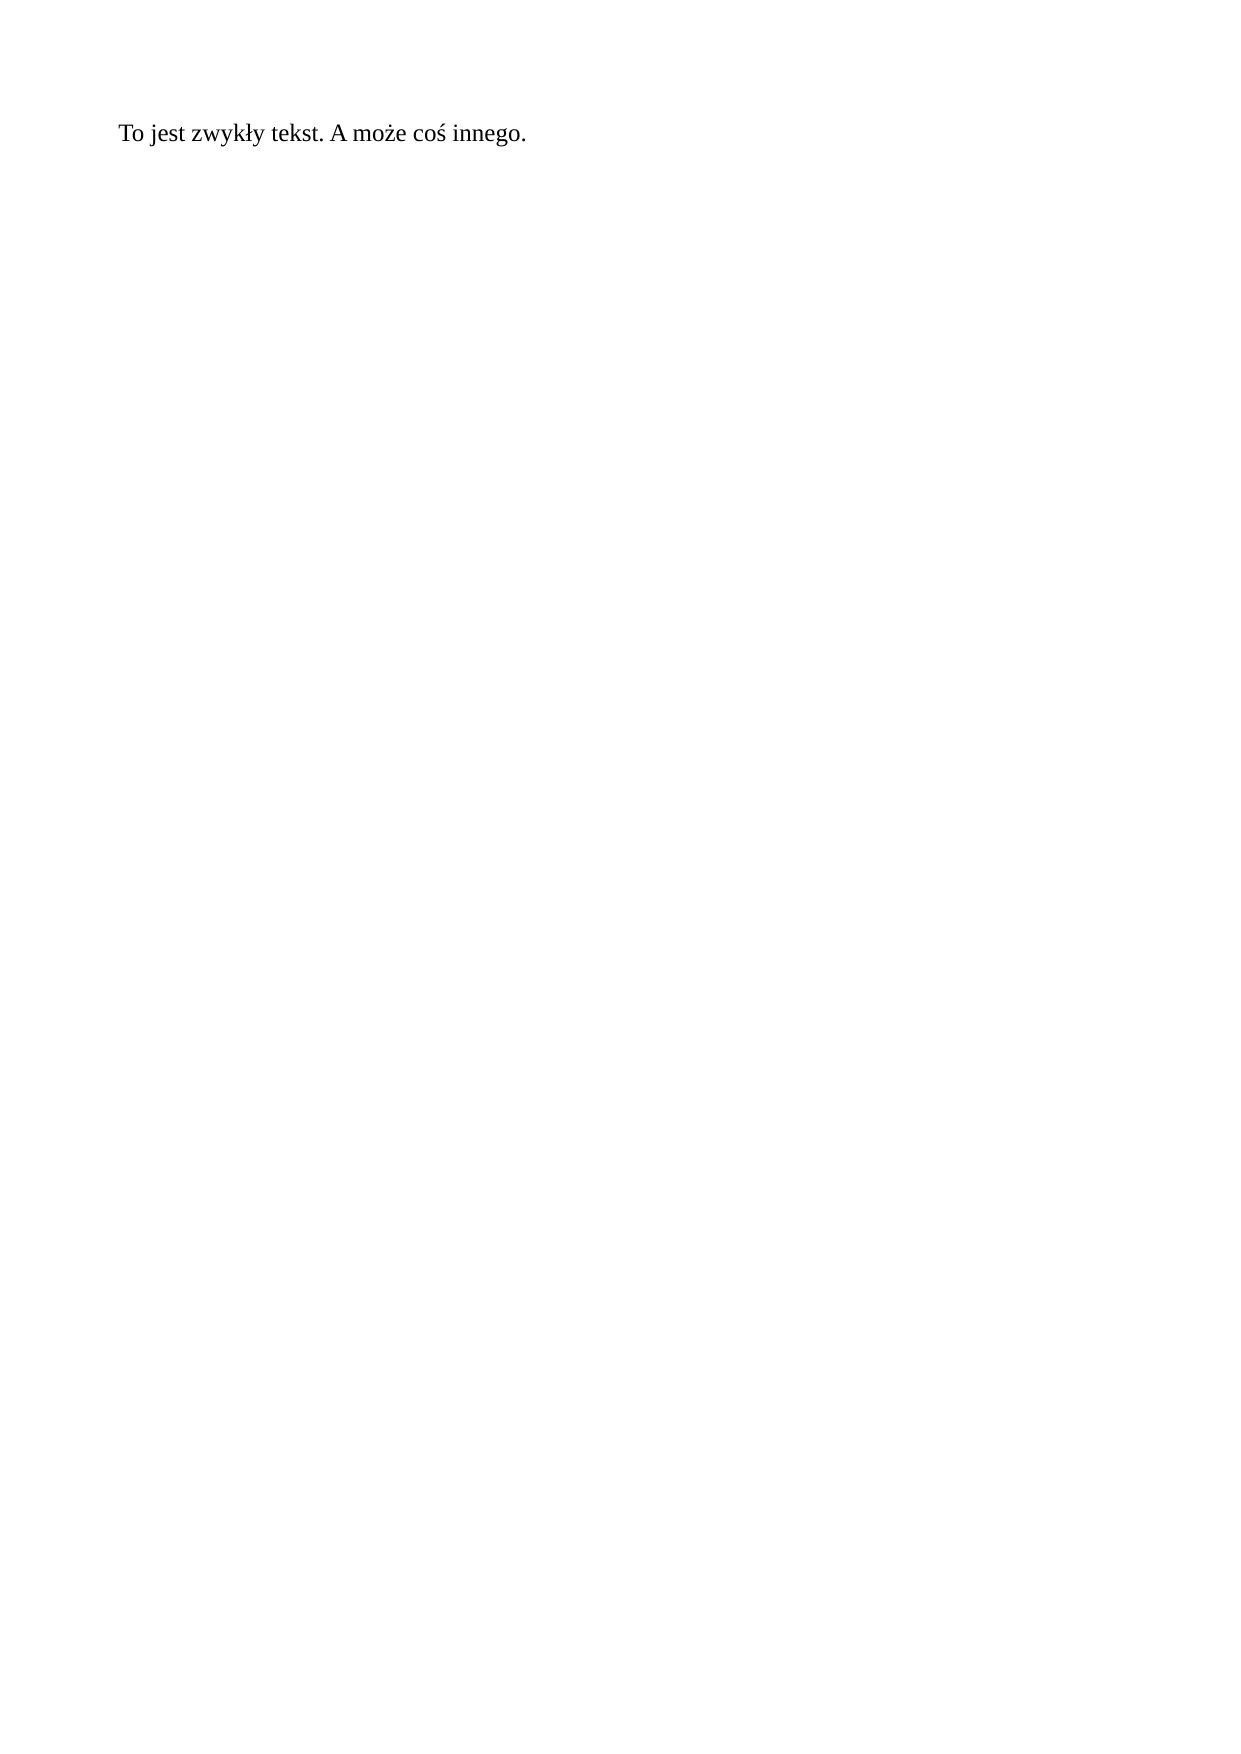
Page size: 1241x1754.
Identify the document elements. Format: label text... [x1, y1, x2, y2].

text To jest zwykły tekst. A może coś innego. [118, 118, 1122, 147]
